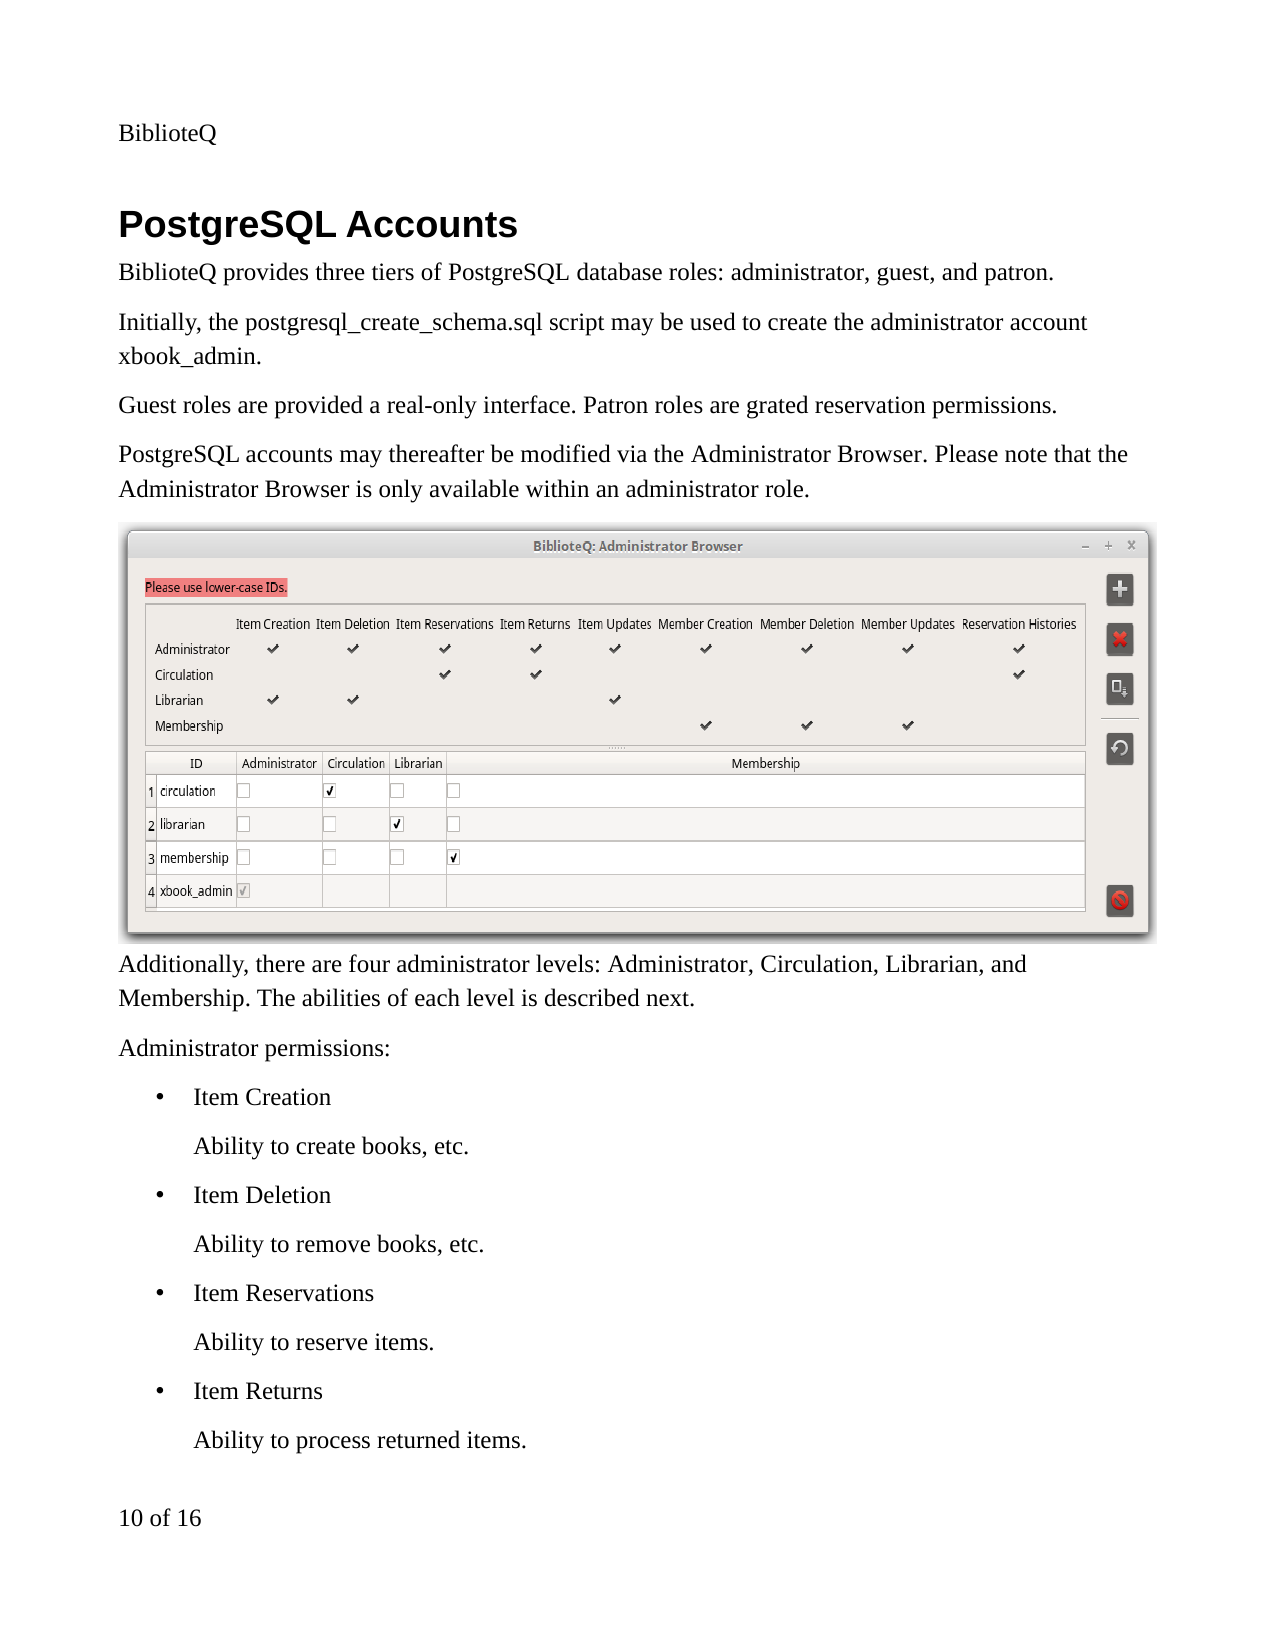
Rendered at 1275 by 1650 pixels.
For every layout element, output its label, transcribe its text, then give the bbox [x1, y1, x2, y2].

list Ability to create books, etc. [156, 1131, 1157, 1159]
list Item Deletion [156, 1180, 1157, 1208]
picture [118, 522, 1157, 944]
list Ability to remove books, etc. [156, 1229, 1157, 1258]
text Additionally, there are four administrator levels: Administrator, Circulation, Librarian, and Membership. The abilities of each level is described next. [118, 944, 1157, 1012]
list Item Reservations [156, 1278, 1157, 1307]
text Guest roles are provided a real-only interface. Patron roles are grated reservation permissions. [118, 390, 1157, 419]
list Item Creation [156, 1082, 1157, 1110]
text BiblioteQ provides three tiers of PostgreSQL database roles: administrator, guest, and patron. [118, 257, 1157, 286]
list Ability to process returned items. [156, 1425, 1157, 1454]
list Ability to reserve items. [156, 1327, 1157, 1356]
text PostgreSQL accounts may thereafter be modified via the Administrator Browser. Please note that the Administrator Browser is only available within an administrator role. [118, 439, 1157, 502]
text Initially, the postgresql_create_schema.sql script may be used to create the administrator account xbook_admin. [118, 307, 1157, 370]
list Item Returns [156, 1376, 1157, 1405]
subtitle PostgreSQL Accounts [118, 201, 1157, 245]
text Administrator permissions: [118, 1033, 1157, 1061]
